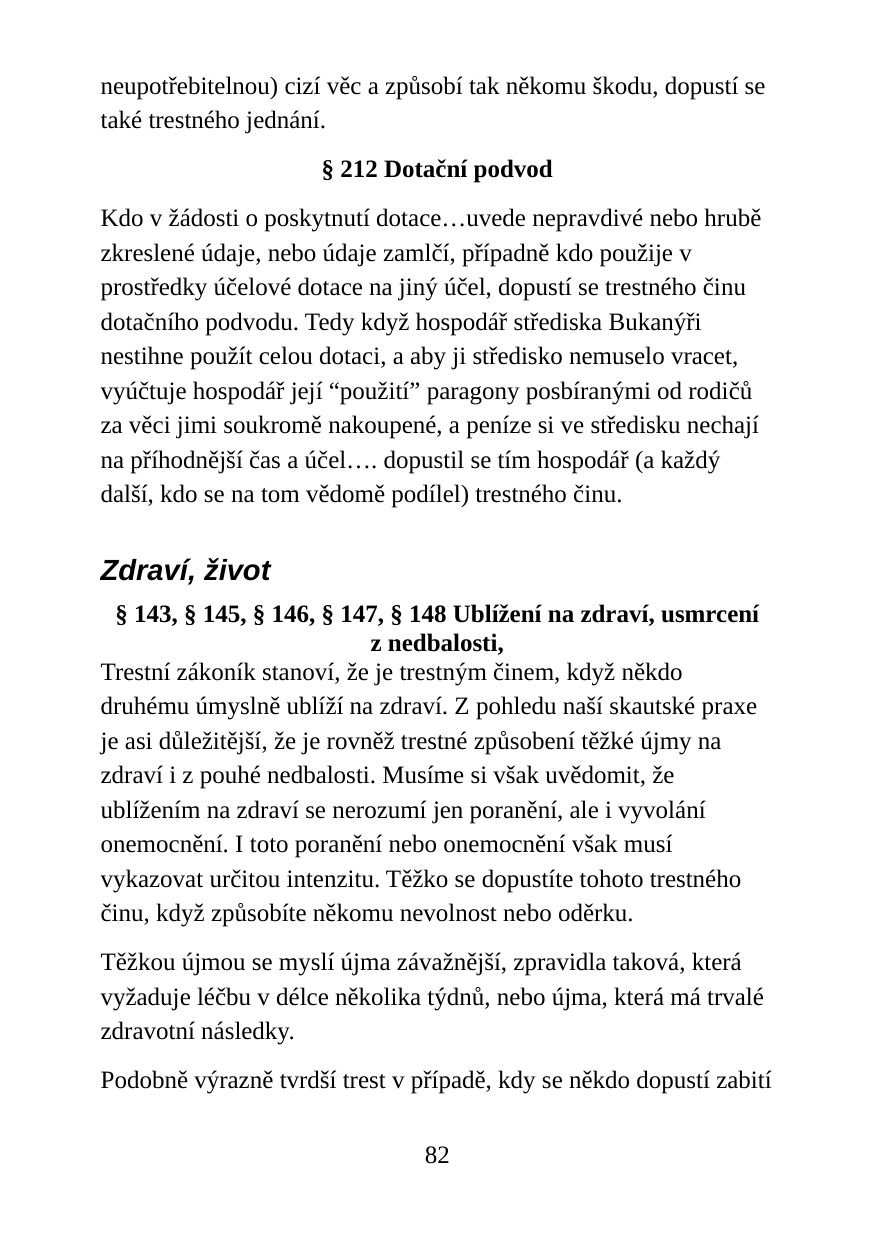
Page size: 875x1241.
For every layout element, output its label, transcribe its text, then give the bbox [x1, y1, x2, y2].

text Trestní zákoník stanoví, že je trestným činem, když někdo druhému úmyslně ublíží na zdraví. Z pohledu naší skautské praxe je asi důležitější, že je rovněž trestné způsobení těžké újmy na zdraví i z pouhé nedbalosti. Musíme si však uvědomit, že ublížením na zdraví se nerozumí jen poranění, ale i vyvolání onemocnění. I toto poranění nebo onemocnění však musí vykazovat určitou intenzitu. Těžko se dopustíte tohoto trestného činu, když způsobíte někomu nevolnost nebo oděrku. [100, 657, 774, 927]
text Podobně výrazně tvrdší trest v případě, kdy se někdo dopustí zabití [100, 1065, 774, 1094]
text Kdo v žádosti o poskytnutí dotace…uvede nepravdivé nebo hrubě zkreslené údaje, nebo údaje zamlčí, případně kdo použije v prostředky účelové dotace na jiný účel, dopustí se trestného činu dotačního podvodu. Tedy když hospodář střediska Bukanýři nestihne použít celou dotaci, a aby ji středisko nemuselo vracet, vyúčtuje hospodář její “použití” paragony posbíranými od rodičů za věci jimi soukromě nakoupené, a peníze si ve středisku nechají na příhodnější čas a účel…. dopustil se tím hospodář (a každý další, kdo se na tom vědomě podílel) trestného činu. [100, 203, 774, 508]
text Těžkou újmou se myslí újma závažnější, zpravidla taková, která vyžaduje léčbu v délce několika týdnů, nebo újma, která má trvalé zdravotní následky. [100, 947, 774, 1045]
text § 212 Dotační podvod [100, 154, 774, 183]
text § 143, § 145, § 146, § 147, § 148 Ublížení na zdraví, usmrcení z nedbalosti, [100, 599, 774, 657]
text neupotřebitelnou) cizí věc a způsobí tak někomu škodu, dopustí se také trestného jednání. [100, 71, 774, 134]
subtitle Zdraví, život [100, 553, 774, 587]
